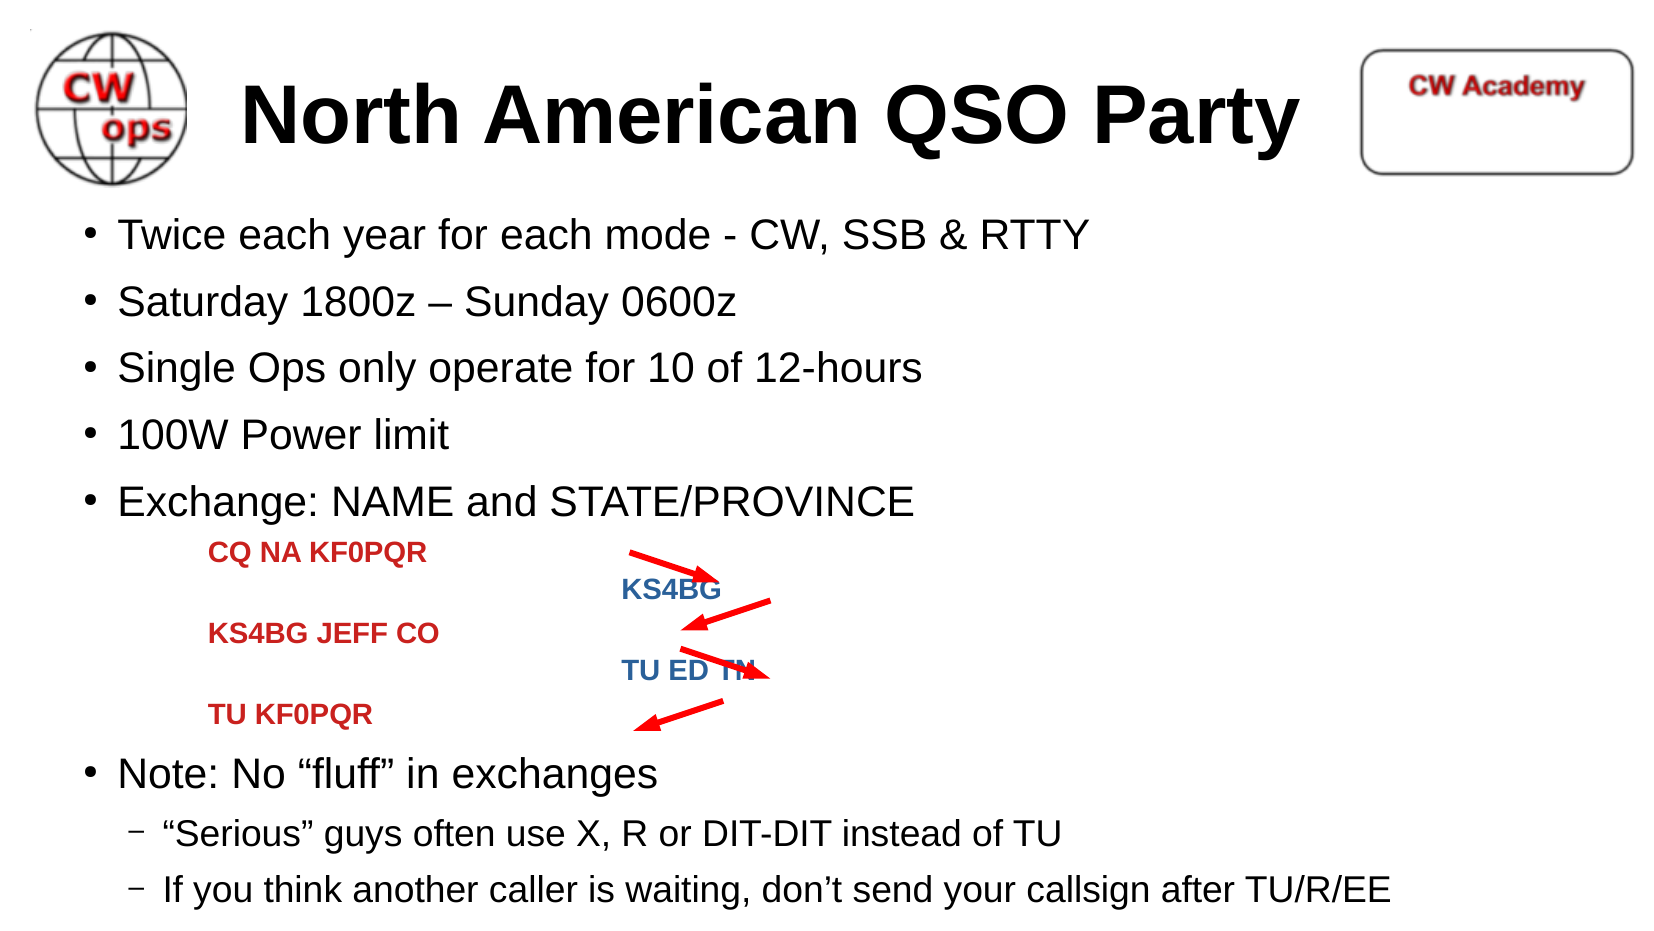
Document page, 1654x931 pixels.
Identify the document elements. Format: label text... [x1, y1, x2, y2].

picture [30, 29, 187, 37]
title North American QSO Party [26, 37, 1516, 193]
picture [1516, 37, 1640, 186]
list Twice each year for each mode - CW, SSB & RTTY Saturday 1800z – Sunday 0600z Single Ops only operate for 10 of 12-hours 100W Power limit Exchange: NAME and STATE/PROVINCE CQ NA KF0PQR KS4BG KS4BG JEFF CO TU ED TN TU KF0PQR Note: No “fluff” in exchanges “Serious” guys often use X, R or DIT-DIT instead of TU If you think another caller is waiting, don’t send your callsign after TU/R/EE [71, 210, 1561, 916]
